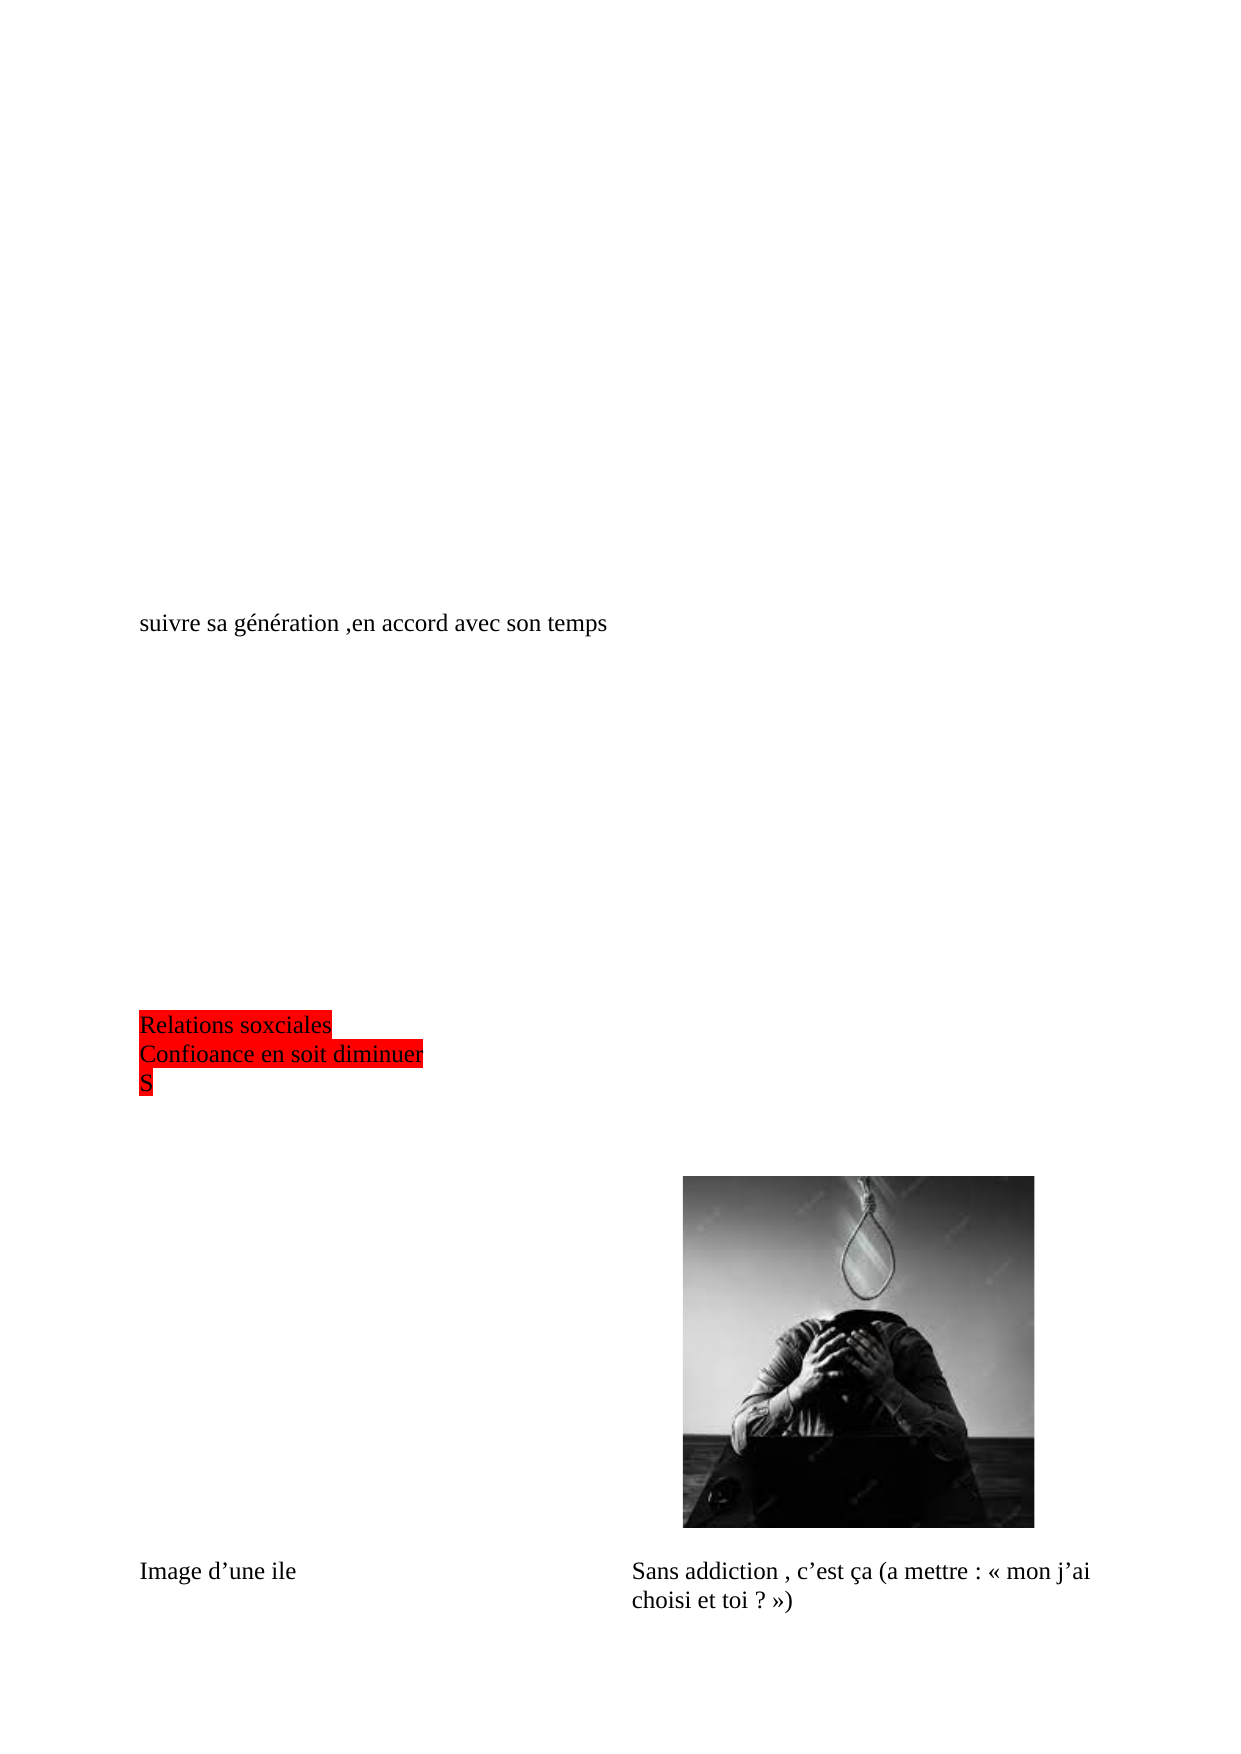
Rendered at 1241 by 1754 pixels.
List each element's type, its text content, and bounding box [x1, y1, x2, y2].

table_cell [620, 263, 1123, 579]
table_cell S [128, 1068, 620, 1096]
table_cell Relations soxciales [128, 1010, 620, 1039]
table_cell Image d’une ile [128, 1556, 620, 1614]
table_cell Confioance en soit diminuer [128, 1039, 620, 1068]
table_cell [128, 1154, 620, 1556]
picture [682, 1176, 1035, 1528]
table_cell suivre sa génération ,en accord avec son temps [128, 579, 620, 1010]
table_cell [620, 1154, 1123, 1556]
table_cell Sans addiction , c’est ça (a mettre : « mon j’ai choisi et toi ? ») [620, 1556, 1123, 1614]
table_cell [620, 579, 1123, 1010]
table_cell [620, 1039, 1123, 1068]
table_cell [620, 1010, 1123, 1039]
table_cell [128, 263, 620, 579]
table_cell [620, 1125, 1123, 1154]
table_cell [620, 1096, 1123, 1125]
table_cell [620, 1068, 1123, 1096]
table_cell [128, 1096, 620, 1125]
table_cell [128, 1125, 620, 1154]
